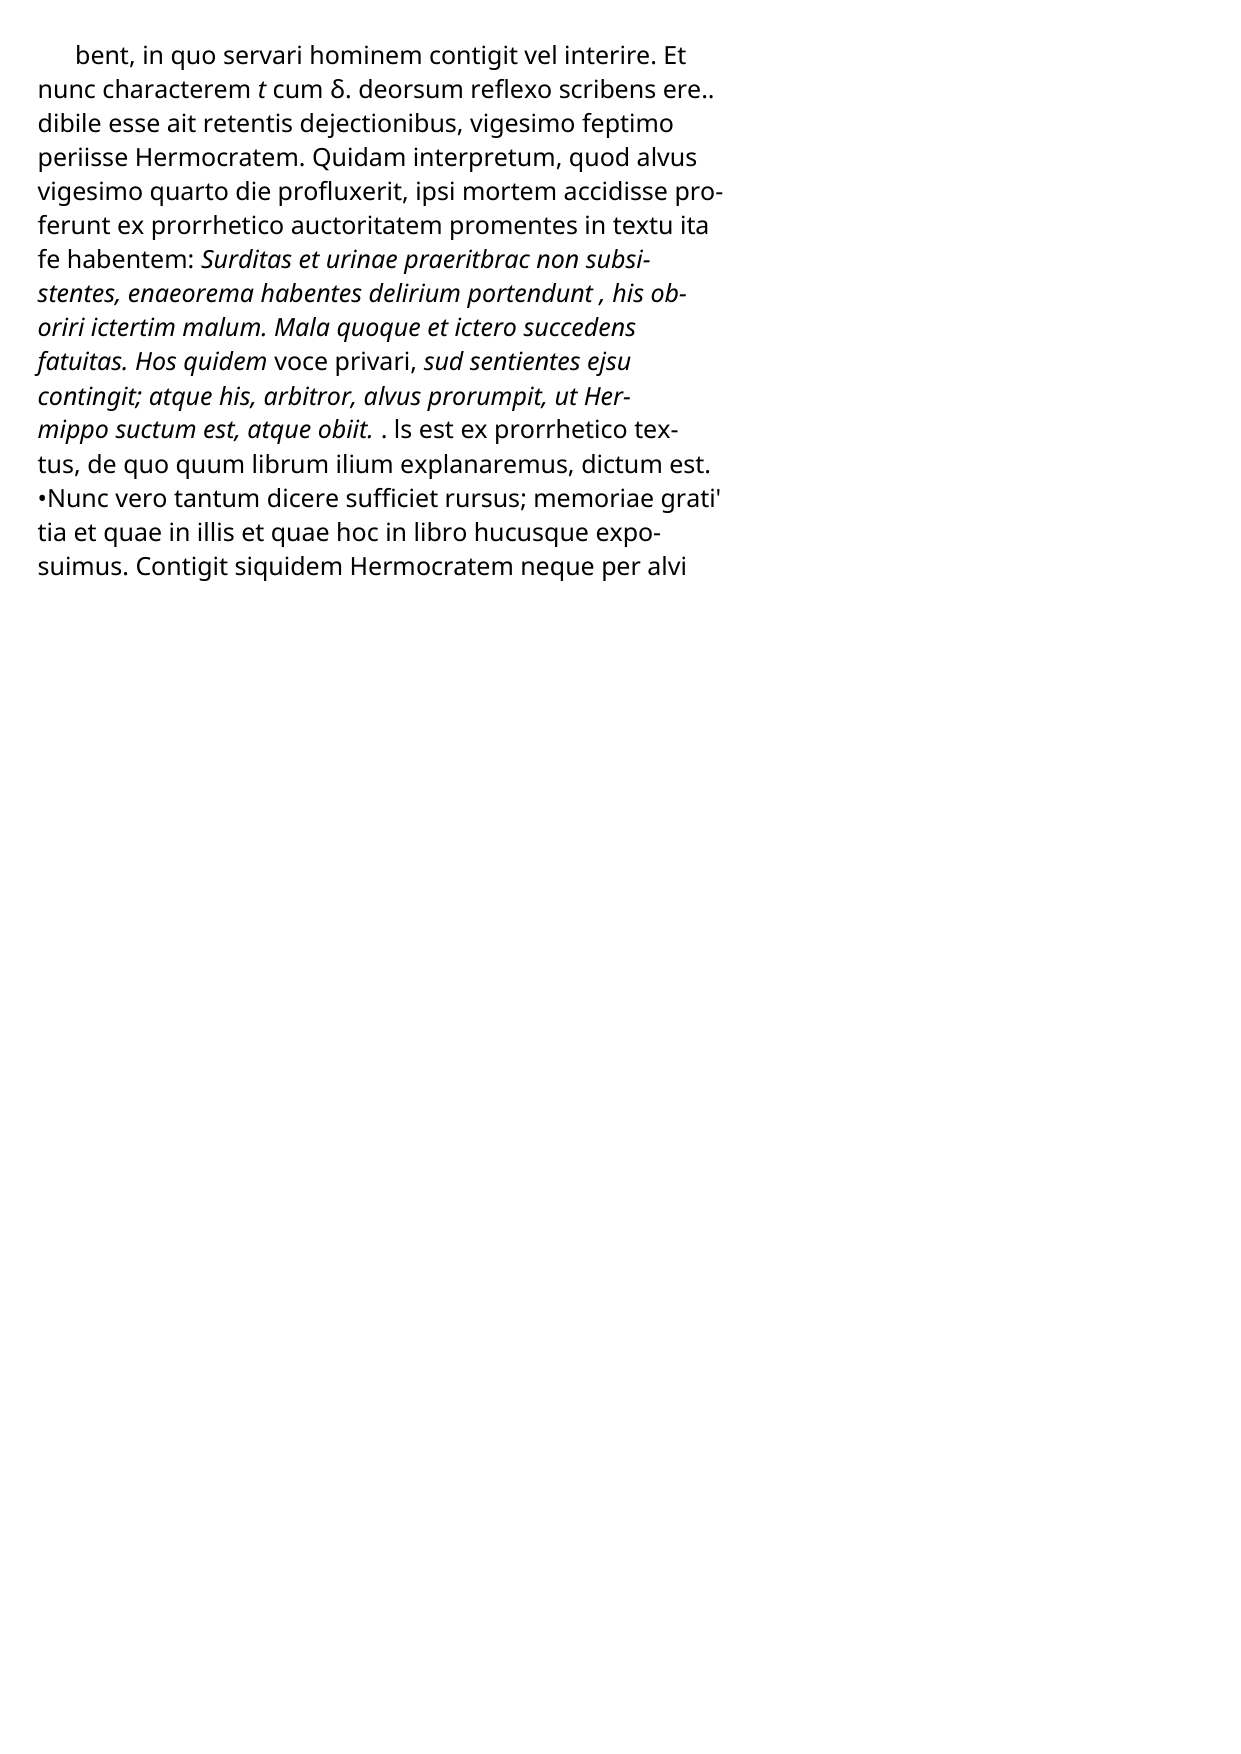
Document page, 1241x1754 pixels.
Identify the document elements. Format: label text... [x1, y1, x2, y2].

text •Nunc vero tantum dicere sufficiet rursus; memoriae grati' tia et quae in illis et quae hoc in libro hucusque expo- suimus. Contigit siquidem Hermocratem neque per alvi [37, 480, 1203, 582]
text bent, in quo servari hominem contigit vel interire. Et nunc characterem t cum δ. deorsum reflexo scribens ere.. dibile esse ait retentis dejectionibus, vigesimo feptimo periisse Hermocratem. Quidam interpretum, quod alvus vigesimo quarto die profluxerit, ipsi mortem accidisse pro- ferunt ex prorrhetico auctoritatem promentes in textu ita fe habentem: Surditas et urinae praeritbrac non subsi- stentes, enaeorema habentes delirium portendunt , his ob- oriri ictertim malum. Mala quoque et ictero succedens fatuitas. Hos quidem voce privari, sud sentientes ejsu contingit; atque his, arbitror, alvus prorumpit, ut Her- mippo suctum est, atque obiit. . ls est ex prorrhetico tex- tus, de quo quum librum ilium explanaremus, dictum est. [37, 37, 1203, 480]
